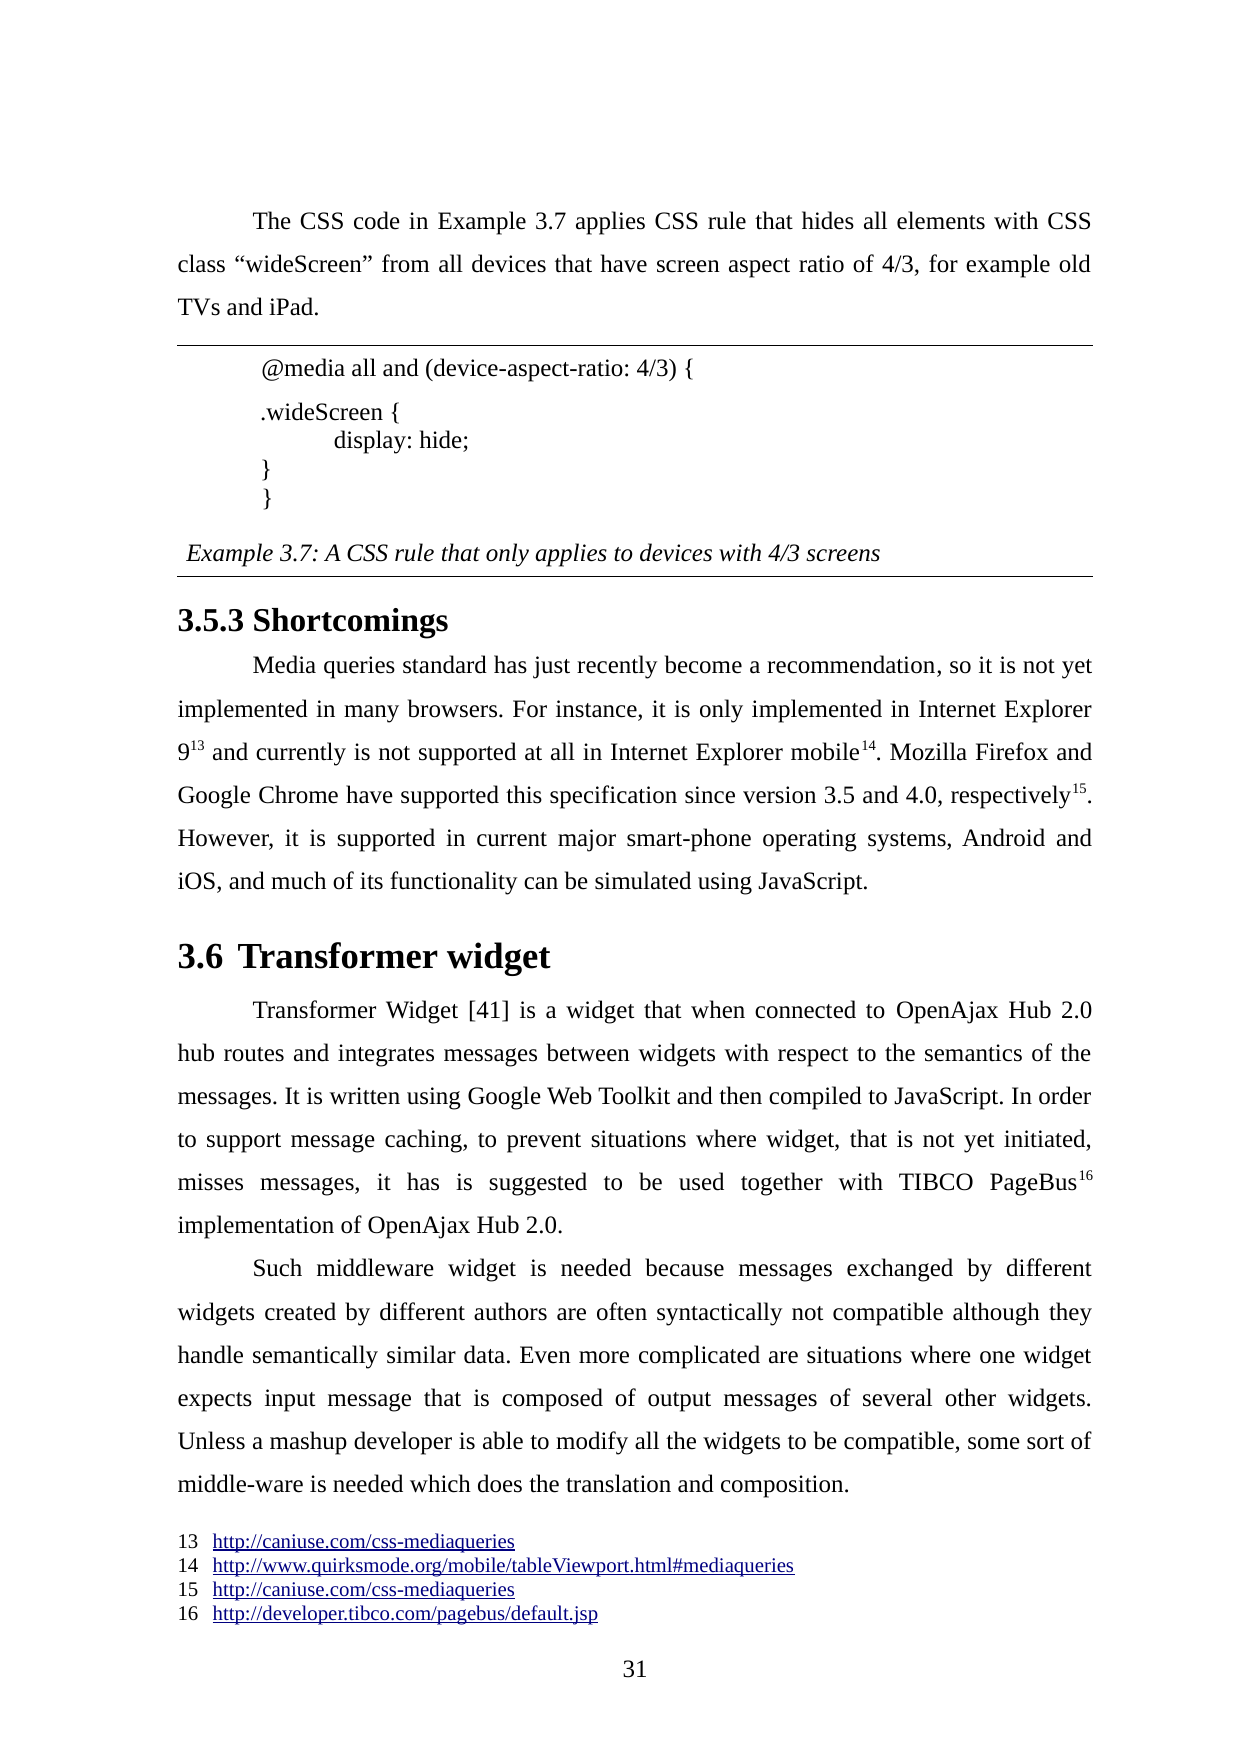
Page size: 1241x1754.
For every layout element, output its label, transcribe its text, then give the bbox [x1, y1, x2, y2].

text Example 3.7: A CSS rule that only applies to devices with 4/3 screens [186, 538, 1084, 567]
text } [186, 483, 1084, 512]
subtitle Shortcomings [177, 577, 1093, 638]
text http://www.quirksmode.org/mobile/tableViewport.html#mediaqueries [177, 1553, 1093, 1577]
text http://caniuse.com/css-mediaqueries [177, 1529, 1093, 1553]
text The CSS code in Example 3.7 applies CSS rule that hides all elements with CSS class “wideScreen” from all devices that have screen aspect ratio of 4/3, for example old TVs and iPad. [177, 206, 1093, 321]
text http://caniuse.com/css-mediaqueries [177, 1577, 1093, 1601]
text display: hide; [186, 425, 1084, 454]
text http://developer.tibco.com/pagebus/default.jsp [177, 1601, 1093, 1625]
text Transformer Widget [41] is a widget that when connected to OpenAjax Hub 2.0 hub routes and integrates messages between widgets with respect to the semantics of the messages. It is written using Google Web Toolkit and then compiled to JavaScript. In order to support message caching, to prevent situations where widget, that is not yet initiated, misses messages, it has is suggested to be used together with TIBCO PageBus implementation of OpenAjax Hub 2.0. [177, 995, 1093, 1239]
text [177, 346, 1093, 576]
text Media queries standard has just recently become a recommendation, so it is not yet implemented in many browsers. For instance, it is only implemented in Internet Explorer 9 and currently is not supported at all in Internet Explorer mobile. Mozilla Firefox and Google Chrome have supported this specification since version 3.5 and 4.0, respectively. However, it is supported in current major smart-phone operating systems, Android and iOS, and much of its functionality can be simulated using JavaScript. [177, 651, 1093, 895]
text @media all and (device-aspect-ratio: 4/3) { [186, 353, 1084, 382]
text Such middleware widget is needed because messages exchanged by different widgets created by different authors are often syntactically not compatible although they handle semantically similar data. Even more complicated are situations where one widget expects input message that is composed of output messages of several other widgets. Unless a mashup developer is able to modify all the widgets to be compatible, some sort of middle-ware is needed which does the translation and composition. [177, 1253, 1093, 1498]
text .wideScreen { [186, 397, 1084, 425]
text } [186, 454, 1084, 483]
subtitle Transformer widget [177, 934, 1093, 976]
